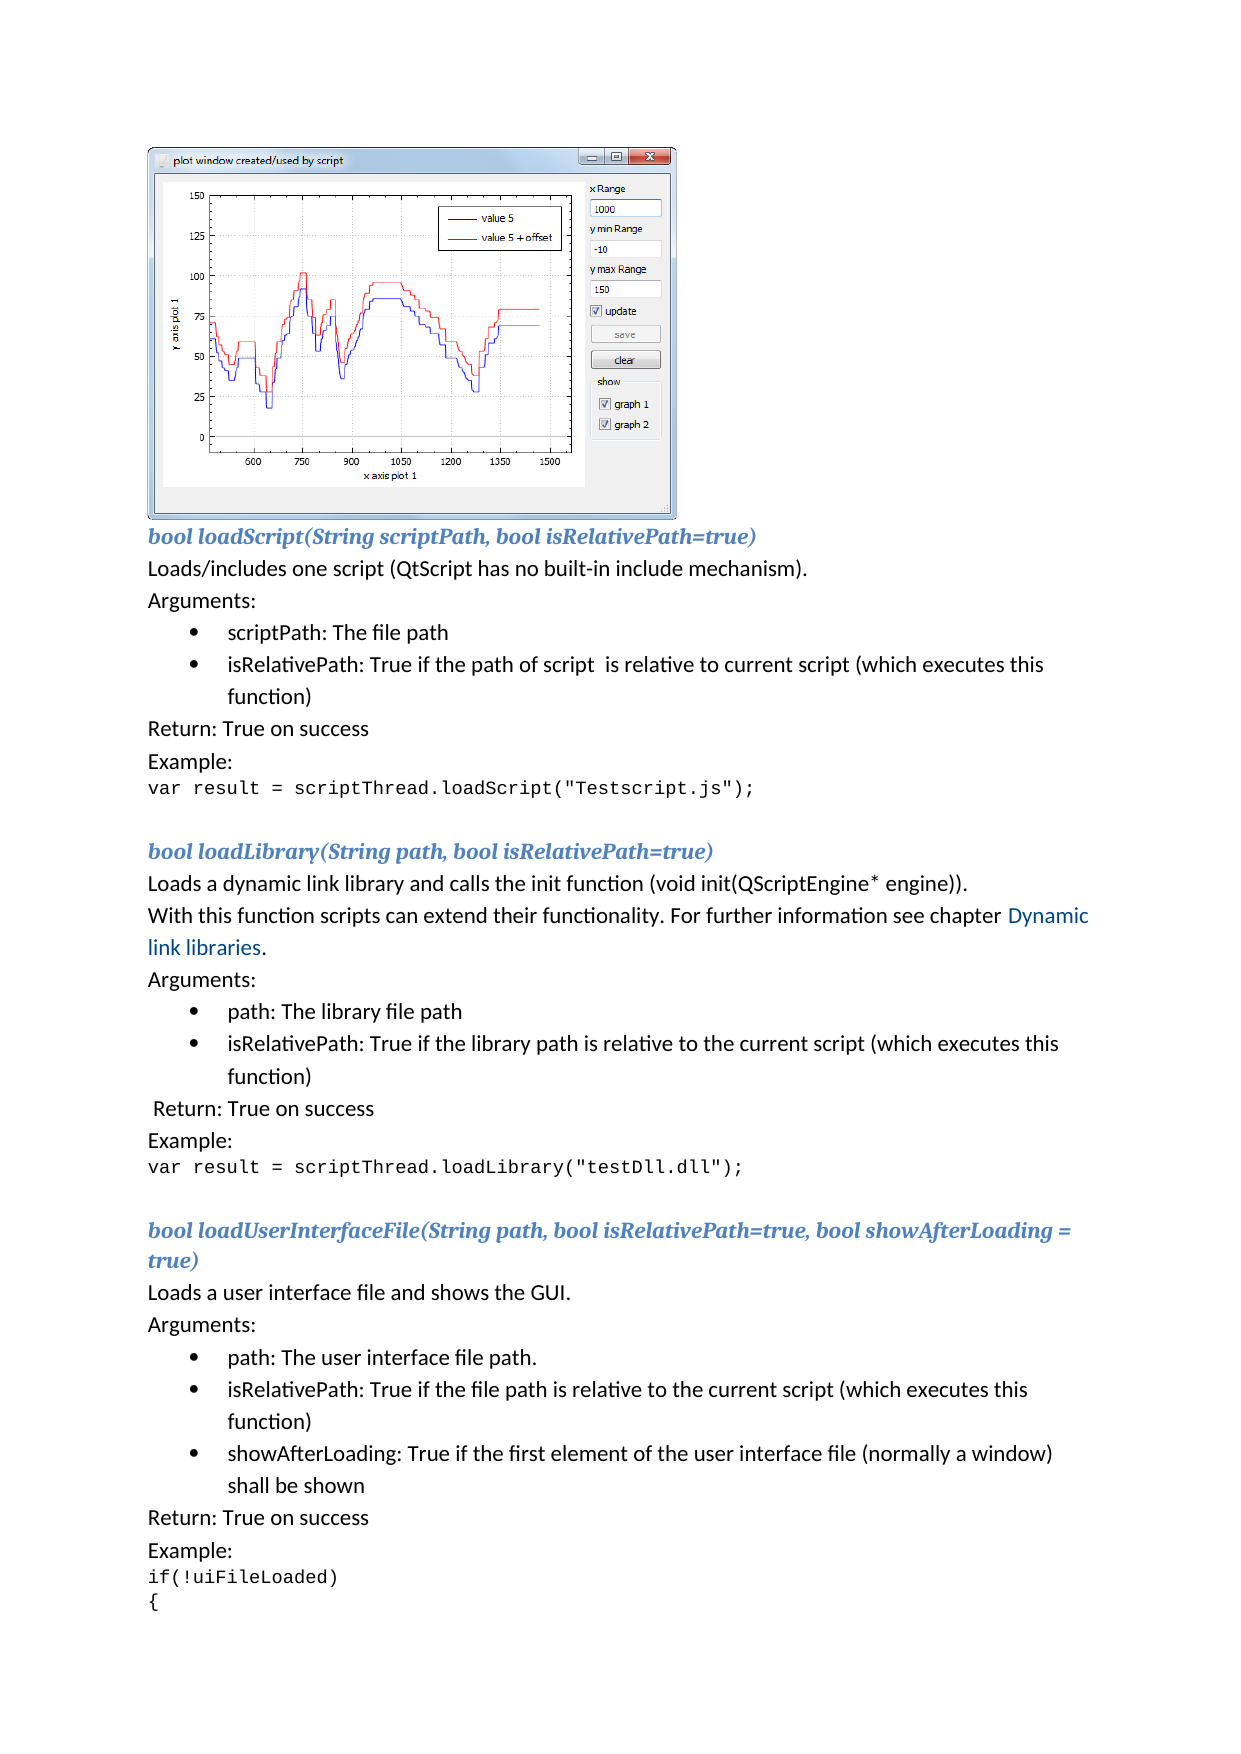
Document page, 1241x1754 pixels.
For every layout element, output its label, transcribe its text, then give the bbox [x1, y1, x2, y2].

subtitle bool loadScript(String scriptPath, bool isRelativePath=true) [148, 520, 1093, 550]
text var result = scriptThread.loadLibrary("testDll.dll"); [148, 1158, 1093, 1179]
list path: The user interface file path. [190, 1343, 1093, 1371]
text Return: True on success [148, 714, 1093, 743]
subtitle bool loadLibrary(String path, bool isRelativePath=true) [148, 838, 1093, 865]
text With this function scripts can extend their functionality. For further information see chapter Dynamic link libraries. [148, 901, 1093, 961]
text var result = scriptThread.loadScript("Testscript.js"); [148, 779, 1093, 800]
subtitle bool loadUserInterfaceFile(String path, bool isRelativePath=true, bool showAfterLoading = true) [148, 1218, 1093, 1274]
text Arguments: [148, 586, 1093, 614]
list showAfterLoading: True if the first element of the user interface file (normally a window) shall be shown [190, 1439, 1093, 1499]
text if(!uiFileLoaded) [148, 1568, 1093, 1589]
list path: The library file path [190, 997, 1093, 1025]
list isRelativePath: True if the library path is relative to the current script (which executes this function) [190, 1029, 1093, 1090]
list isRelativePath: True if the path of script is relative to current script (which executes this function) [190, 650, 1093, 710]
text Example: [148, 1126, 1093, 1154]
text Loads a dynamic link library and calls the init function (void init(QScriptEngine* engine)). [148, 869, 1093, 897]
picture [147, 147, 677, 520]
text Example: [148, 747, 1093, 775]
text { [148, 1592, 1093, 1613]
text Loads/includes one script (QtScript has no built-in include mechanism). [148, 554, 1093, 582]
text Arguments: [148, 965, 1093, 993]
text Loads a user interface file and shows the GUI. [148, 1278, 1093, 1306]
text Example: [148, 1536, 1093, 1564]
text Return: True on success [148, 1094, 1093, 1122]
list isRelativePath: True if the file path is relative to the current script (which executes this function) [190, 1375, 1093, 1435]
list scriptPath: The file path [190, 618, 1093, 646]
text Arguments: [148, 1310, 1093, 1338]
text Return: True on success [148, 1503, 1093, 1532]
